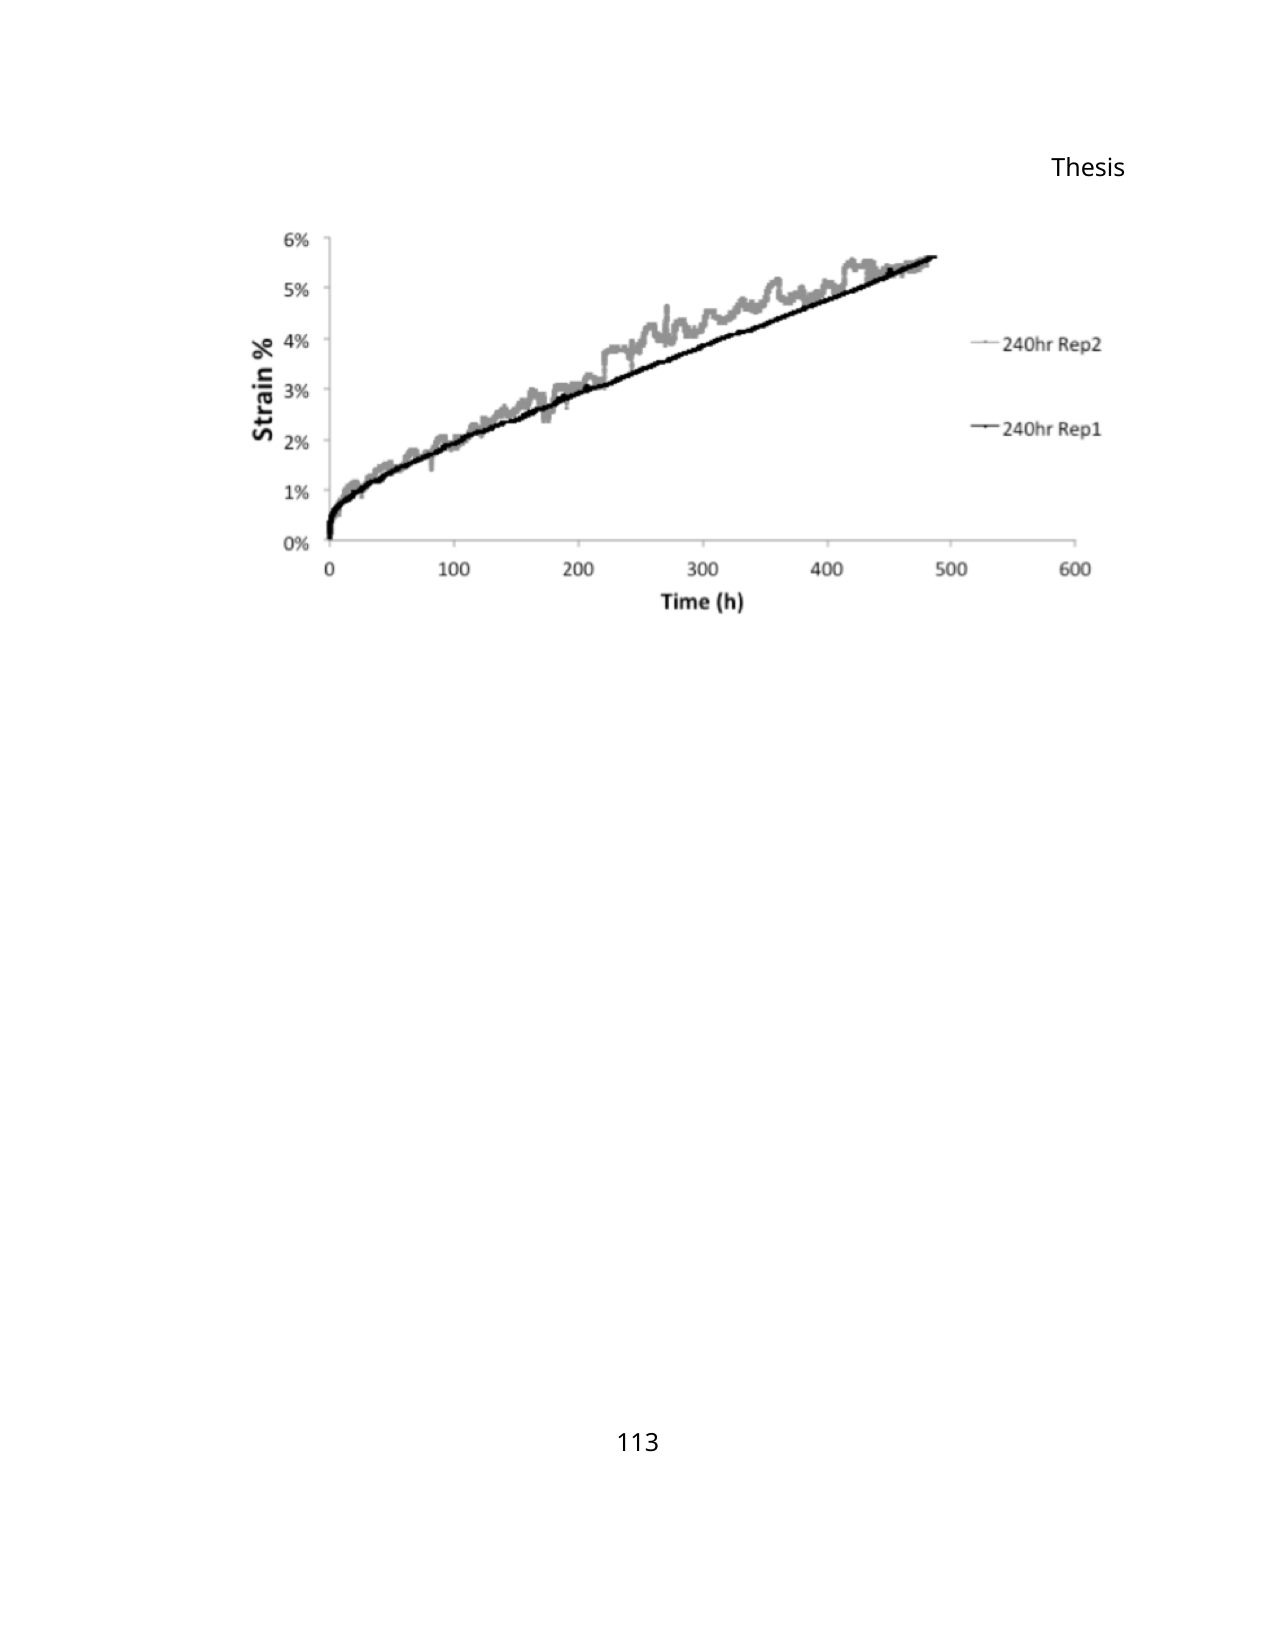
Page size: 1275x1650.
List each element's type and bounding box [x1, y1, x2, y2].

picture [225, 225, 1125, 624]
